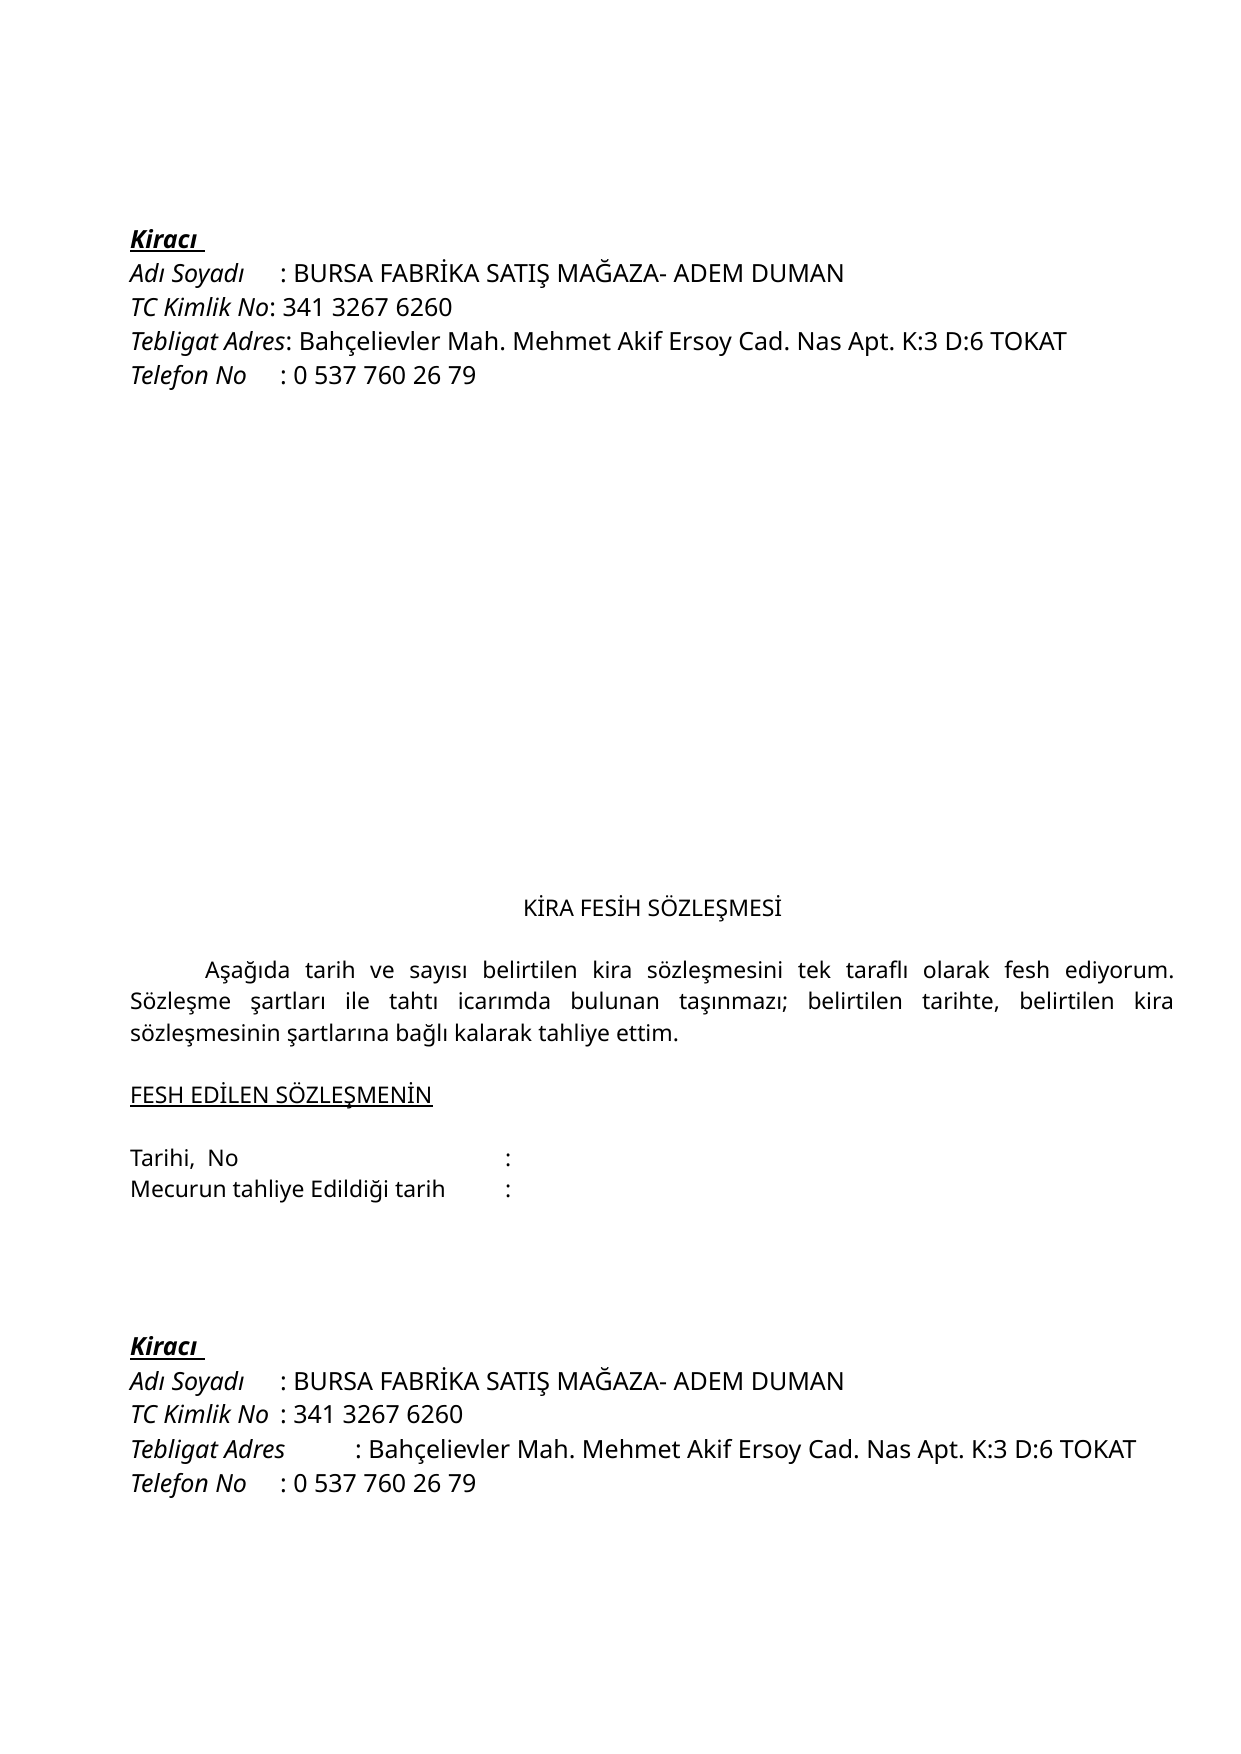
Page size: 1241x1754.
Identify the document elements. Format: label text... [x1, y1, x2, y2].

text Adı Soyadı : BURSA FABRİKA SATIŞ MAĞAZA- ADEM DUMAN [130, 1363, 1175, 1397]
text Tebligat Adres: Bahçelievler Mah. Mehmet Akif Ersoy Cad. Nas Apt. K:3 D:6 TOKAT [130, 323, 1175, 357]
text Tarihi, No : [130, 1142, 1175, 1173]
text FESH EDİLEN SÖZLEŞMENİN [130, 1079, 1175, 1110]
text Mecurun tahliye Edildiği tarih : [130, 1173, 1175, 1204]
text Telefon No : 0 537 760 26 79 [130, 1465, 1175, 1499]
text Tebligat Adres : Bahçelievler Mah. Mehmet Akif Ersoy Cad. Nas Apt. K:3 D:6 TOKAT [130, 1431, 1175, 1465]
text KİRA FESİH SÖZLEŞMESİ [130, 892, 1175, 923]
text Kiracı [130, 221, 1175, 255]
text Adı Soyadı : BURSA FABRİKA SATIŞ MAĞAZA- ADEM DUMAN [130, 255, 1175, 289]
text TC Kimlik No: 341 3267 6260 [130, 289, 1175, 323]
text Aşağıda tarih ve sayısı belirtilen kira sözleşmesini tek taraflı olarak fesh ediyorum. Sözleşme şartları ile tahtı icarımda bulunan taşınmazı; belirtilen tarihte, belirtilen kira sözleşmesinin şartlarına bağlı kalarak tahliye ettim. [130, 954, 1175, 1048]
text TC Kimlik No : 341 3267 6260 [130, 1397, 1175, 1431]
text Telefon No : 0 537 760 26 79 [130, 357, 1175, 392]
text Kiracı [130, 1329, 1175, 1363]
